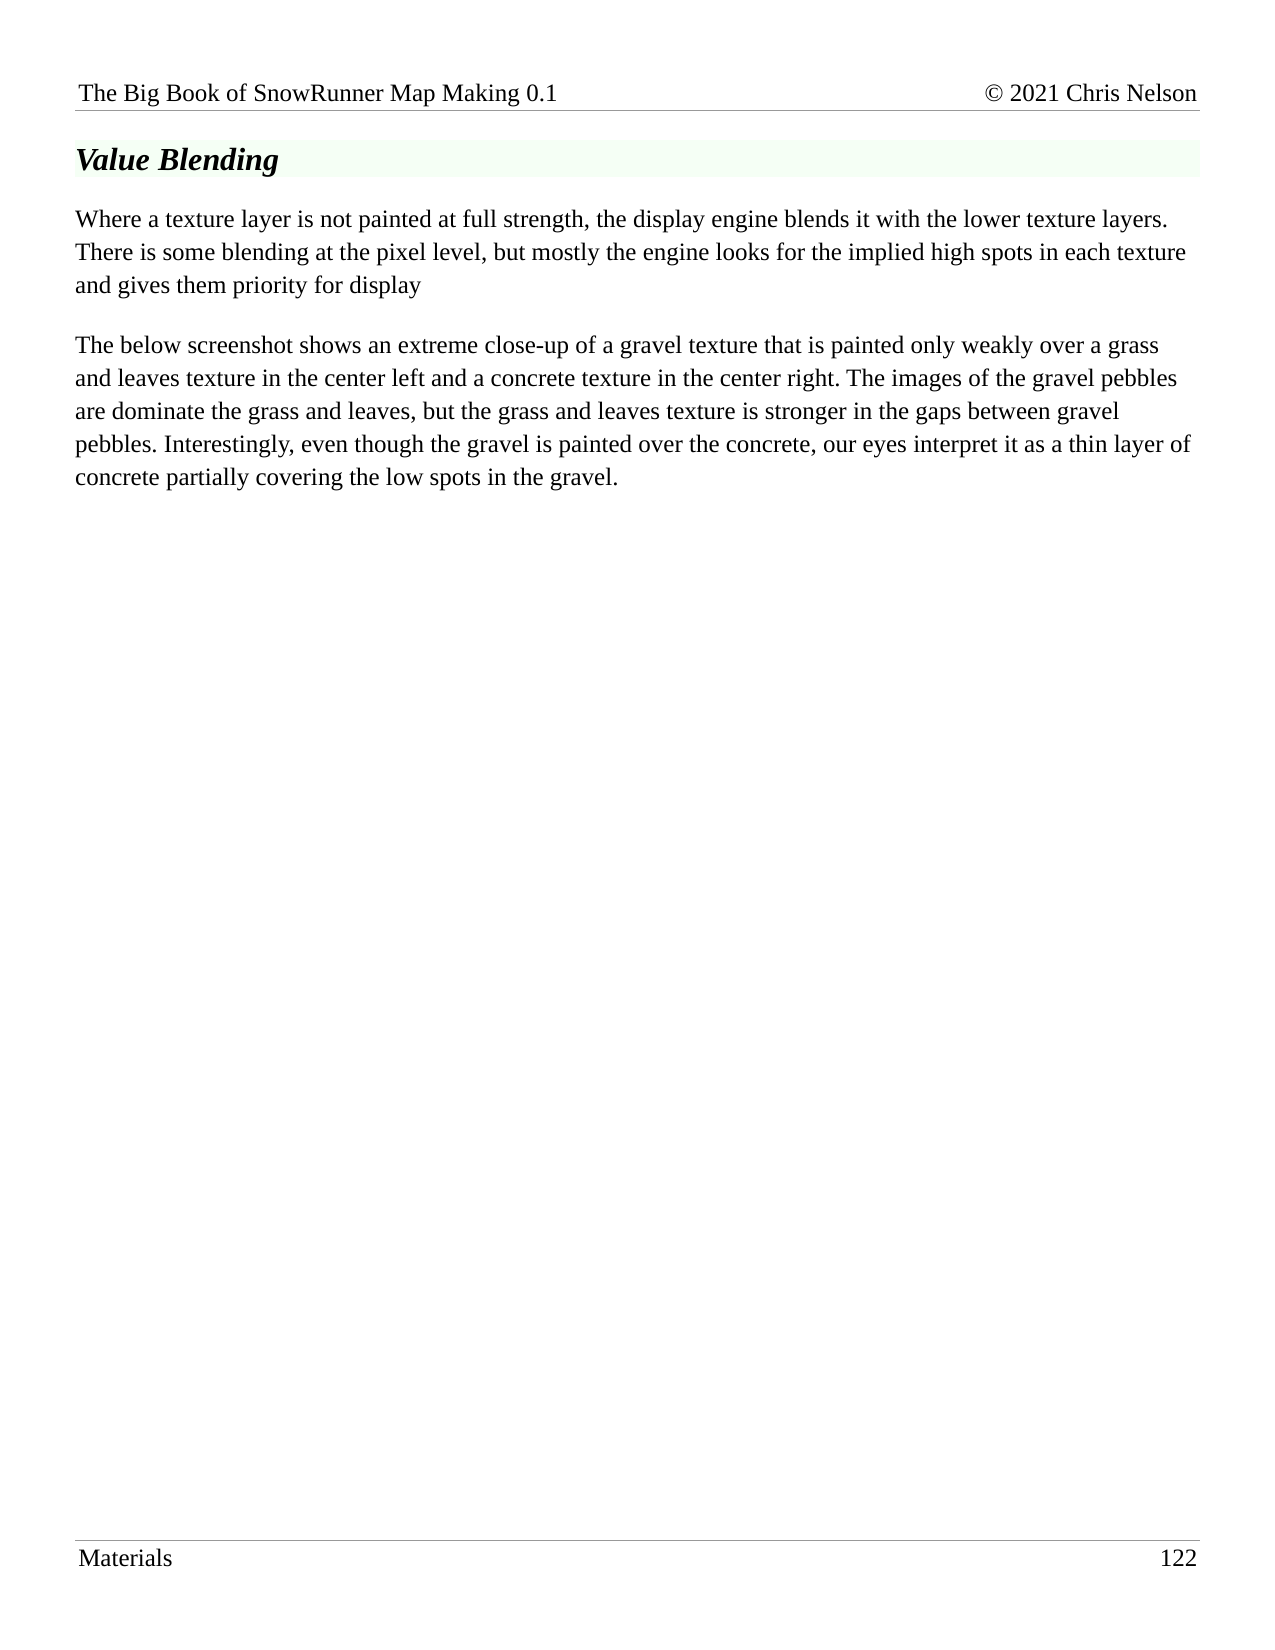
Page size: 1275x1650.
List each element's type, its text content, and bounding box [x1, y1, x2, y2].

text Where a texture layer is not painted at full strength, the display engine blends it with the lower texture layers. There is some blending at the pixel level, but mostly the engine looks for the implied high spots in each texture and gives them priority for display [75, 204, 1200, 298]
subtitle Value Blending [75, 140, 1200, 177]
text The below screenshot shows an extreme close-up of a gravel texture that is painted only weakly over a grass and leaves texture in the center left and a concrete texture in the center right. The images of the gravel pebbles are dominate the grass and leaves, but the grass and leaves texture is stronger in the gaps between gravel pebbles. Interestingly, even though the gravel is painted over the concrete, our eyes interpret it as a thin layer of concrete partially covering the low spots in the gravel. [75, 330, 1200, 491]
